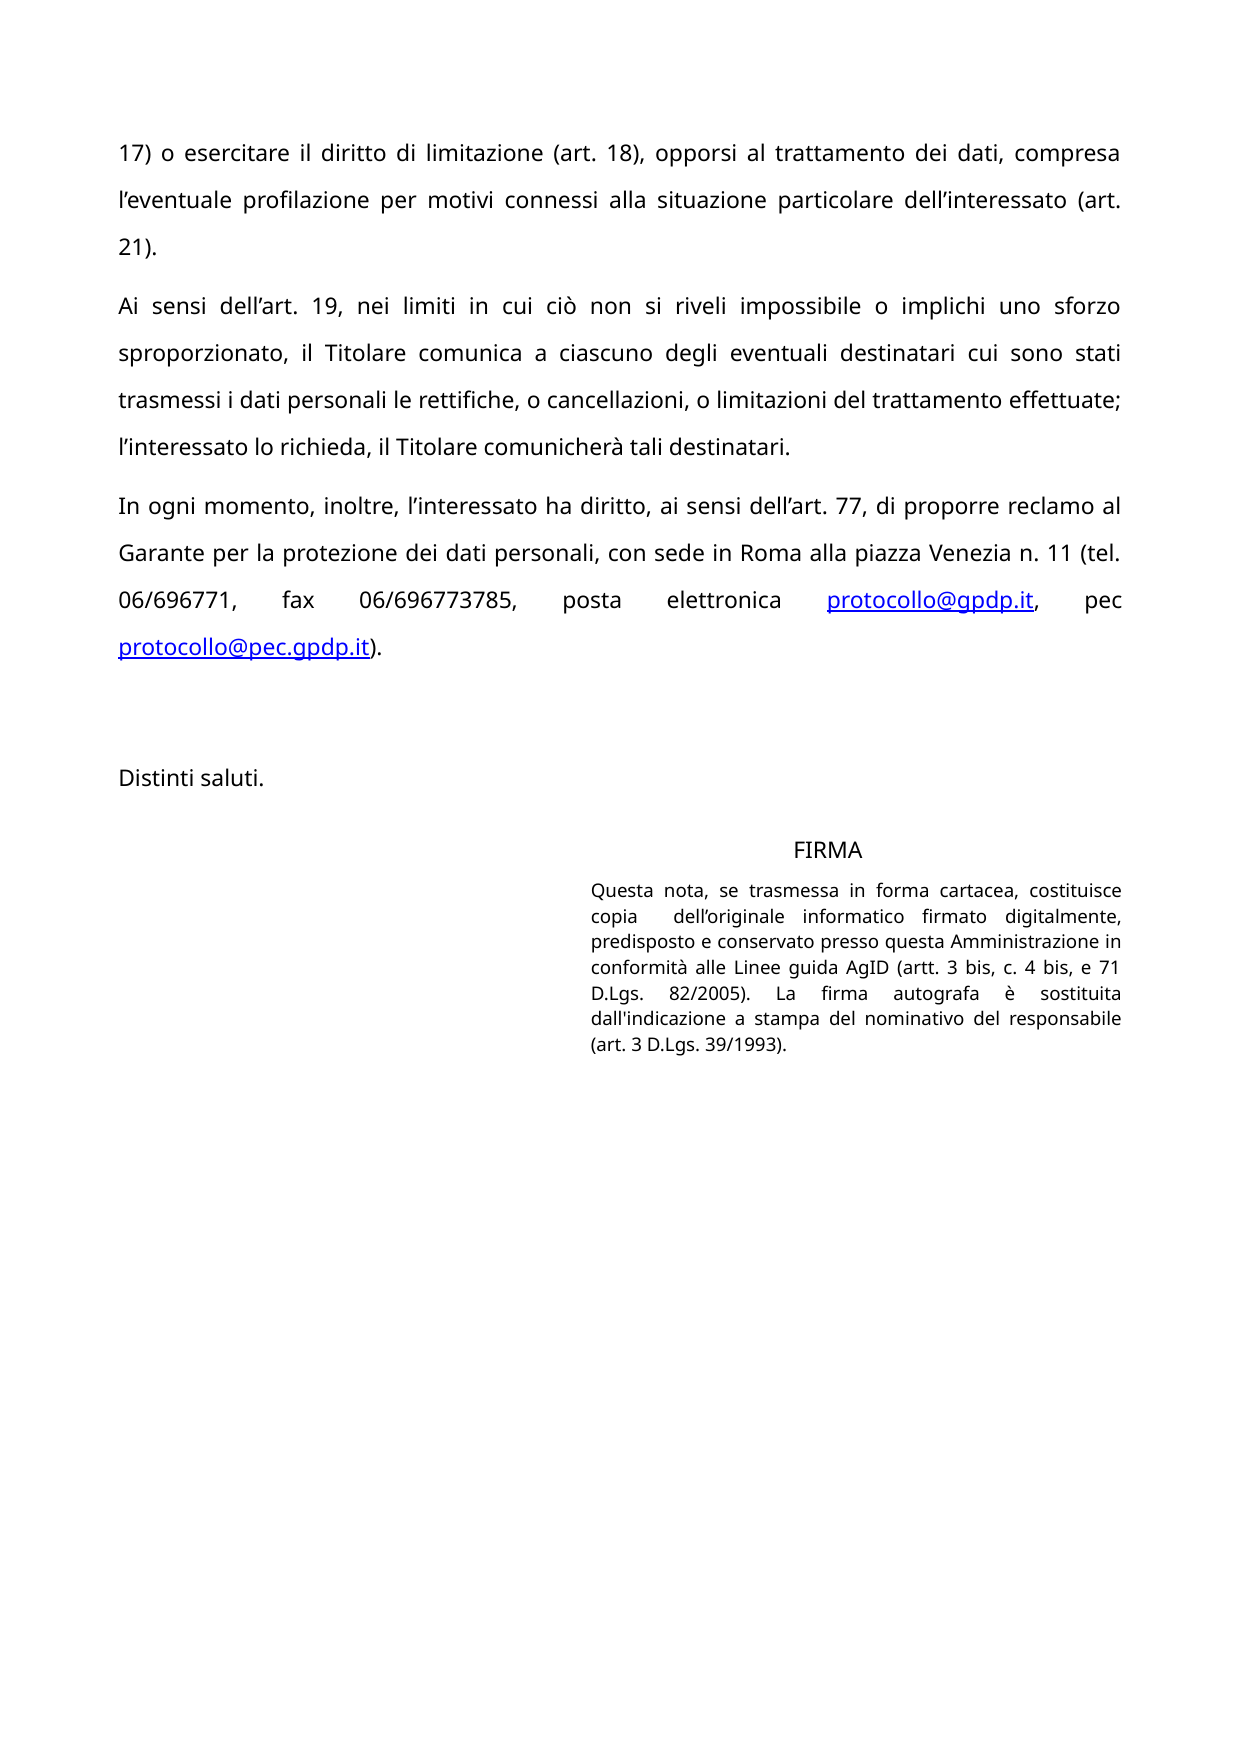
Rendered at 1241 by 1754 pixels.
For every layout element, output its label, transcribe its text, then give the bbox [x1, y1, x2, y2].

list In ogni momento, inoltre, l’interessato ha diritto, ai sensi dell’art. 77, di proporre reclamo al Garante per la protezione dei dati personali, con sede in Roma alla piazza Venezia n. 11 (tel. 06/696771, fax 06/696773785, posta elettronica protocollo@gpdp.it, pec protocollo@pec.gpdp.it). [83, 490, 1122, 662]
text Questa nota, se trasmessa in forma cartacea, costituisce copia dell’originale informatico firmato digitalmente, predisposto e conservato presso questa Amministrazione in conformità alle Linee guida AgID (artt. 3 bis, c. 4 bis, e 71 D.Lgs. 82/2005). La firma autografa è sostituita dall'indicazione a stampa del nominativo del responsabile (art. 3 D.Lgs. 39/1993). [591, 878, 1122, 1056]
list 17) o esercitare il diritto di limitazione (art. 18), opporsi al trattamento dei dati, compresa l’eventuale profilazione per motivi connessi alla situazione particolare dell’interessato (art. 21). [83, 137, 1122, 262]
text FIRMA [118, 834, 1122, 865]
list Distinti saluti. [118, 762, 1122, 793]
list Ai sensi dell’art. 19, nei limiti in cui ciò non si riveli impossibile o implichi uno sforzo sproporzionato, il Titolare comunica a ciascuno degli eventuali destinatari cui sono stati trasmessi i dati personali le rettifiche, o cancellazioni, o limitazioni del trattamento effettuate; l’interessato lo richieda, il Titolare comunicherà tali destinatari. [83, 290, 1122, 462]
